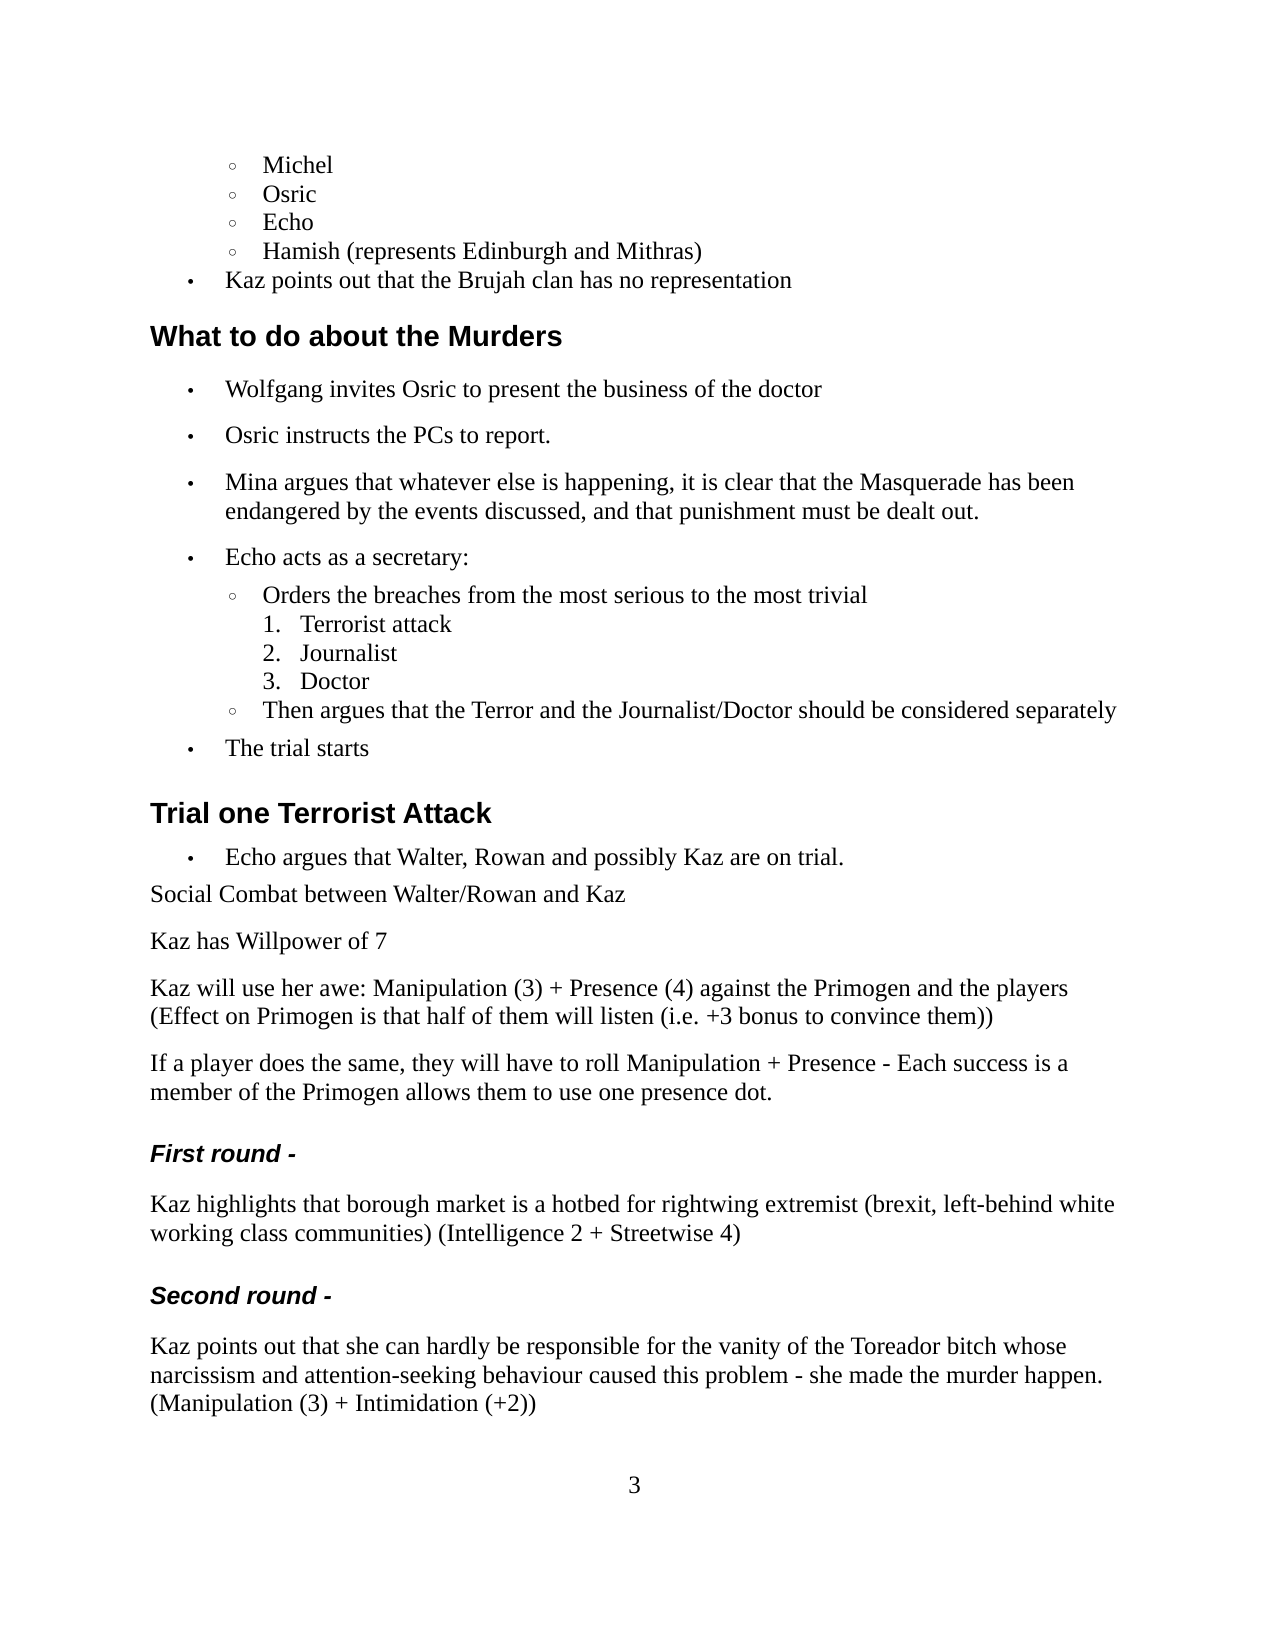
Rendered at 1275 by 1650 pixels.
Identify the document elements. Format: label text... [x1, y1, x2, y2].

subtitle First round - [150, 1139, 1125, 1168]
list Echo argues that Walter, Rowan and possibly Kaz are on trial. [187, 842, 1125, 870]
list Orders the breaches from the most serious to the most trivial [225, 580, 1125, 609]
text Kaz highlights that borough market is a hotbed for rightwing extremist (brexit, left-behind white working class communities) (Intelligence 2 + Streetwise 4) [150, 1189, 1125, 1247]
list Kaz points out that the Brujah clan has no representation [187, 265, 1125, 294]
list Hamish (represents Edinburgh and Mithras) [225, 236, 1125, 265]
list Osric instructs the PCs to report. [187, 420, 1125, 449]
list Then argues that the Terror and the Journalist/Doctor should be considered separately [225, 695, 1125, 724]
list Osric [225, 179, 1125, 207]
text Kaz has Willpower of 7 [150, 926, 1125, 955]
list Echo [225, 207, 1125, 236]
text If a player does the same, they will have to roll Manipulation + Presence - Each success is a member of the Primogen allows them to use one presence dot. [150, 1048, 1125, 1106]
list The trial starts [187, 733, 1125, 762]
list Wolfgang invites Osric to present the business of the doctor [187, 374, 1125, 402]
subtitle Second round - [150, 1281, 1125, 1309]
text Social Combat between Walter/Rowan and Kaz [150, 879, 1125, 908]
list Terrorist attack [262, 609, 1125, 638]
list Michel [225, 150, 1125, 179]
list Doctor [262, 666, 1125, 695]
text Kaz points out that she can hardly be responsible for the vanity of the Toreador bitch whose narcissism and attention-seeking behaviour caused this problem - she made the murder happen. (Manipulation (3) + Intimidation (+2)) [150, 1331, 1125, 1417]
subtitle Trial one Terrorist Attack [150, 796, 1125, 829]
text Kaz will use her awe: Manipulation (3) + Presence (4) against the Primogen and the players (Effect on Primogen is that half of them will listen (i.e. +3 bonus to convince them)) [150, 973, 1125, 1030]
list Echo acts as a secretary: [187, 542, 1125, 571]
list Journalist [262, 638, 1125, 666]
list Mina argues that whatever else is happening, it is clear that the Masquerade has been endangered by the events discussed, and that punishment must be dealt out. [187, 467, 1125, 524]
subtitle What to do about the Murders [150, 319, 1125, 352]
